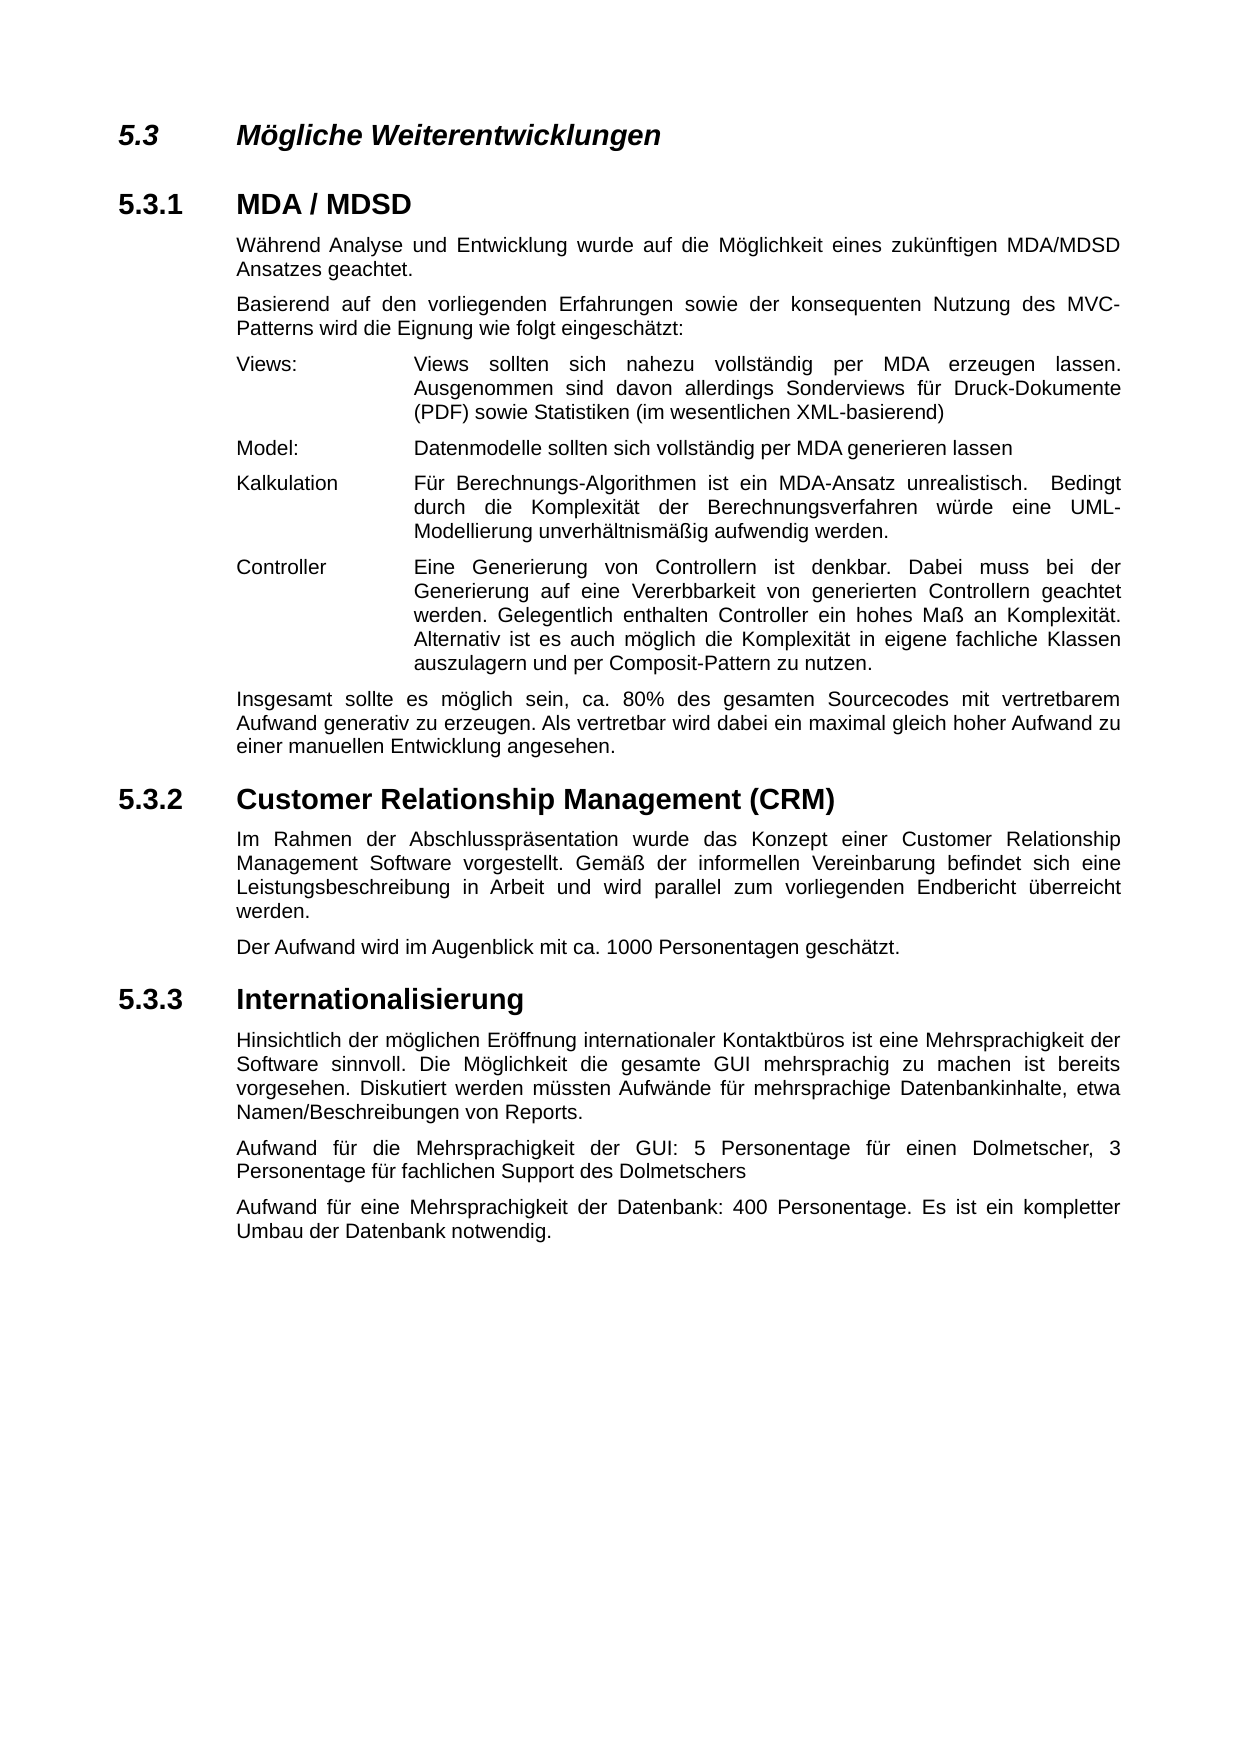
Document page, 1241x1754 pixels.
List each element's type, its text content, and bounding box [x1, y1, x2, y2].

text Views: Views sollten sich nahezu vollständig per MDA erzeugen lassen. Ausgenommen sind davon allerdings Sonderviews für Druck-Dokumente (PDF) sowie Statistiken (im wesentlichen XML-basierend) [236, 352, 1122, 424]
text Während Analyse und Entwicklung wurde auf die Möglichkeit eines zukünftigen MDA/MDSD Ansatzes geachtet. [236, 232, 1122, 280]
text Hinsichtlich der möglichen Eröffnung internationaler Kontaktbüros ist eine Mehrsprachigkeit der Software sinnvoll. Die Möglichkeit die gesamte GUI mehrsprachig zu machen ist bereits vorgesehen. Diskutiert werden müssten Aufwände für mehrsprachige Datenbankinhalte, etwa Namen/Beschreibungen von Reports. [236, 1028, 1122, 1123]
subtitle Internationalisierung [118, 982, 1122, 1016]
text Der Aufwand wird im Augenblick mit ca. 1000 Personentagen geschätzt. [236, 935, 1122, 959]
subtitle Customer Relationship Management (CRM) [118, 782, 1122, 815]
text Aufwand für die Mehrsprachigkeit der GUI: 5 Personentage für einen Dolmetscher, 3 Personentage für fachlichen Support des Dolmetschers [236, 1135, 1122, 1183]
text Im Rahmen der Abschlusspräsentation wurde das Konzept einer Customer Relationship Management Software vorgestellt. Gemäß der informellen Vereinbarung befindet sich eine Leistungsbeschreibung in Arbeit und wird parallel zum vorliegenden Endbericht überreicht werden. [236, 827, 1122, 923]
text Basierend auf den vorliegenden Erfahrungen sowie der konsequenten Nutzung des MVC-Patterns wird die Eignung wie folgt eingeschätzt: [236, 292, 1122, 340]
text Controller Eine Generierung von Controllern ist denkbar. Dabei muss bei der Generierung auf eine Vererbbarkeit von generierten Controllern geachtet werden. Gelegentlich enthalten Controller ein hohes Maß an Komplexität. Alternativ ist es auch möglich die Komplexität in eigene fachliche Klassen auszulagern und per Composit-Pattern zu nutzen. [236, 555, 1122, 674]
text Insgesamt sollte es möglich sein, ca. 80% des gesamten Sourcecodes mit vertretbarem Aufwand generativ zu erzeugen. Als vertretbar wird dabei ein maximal gleich hoher Aufwand zu einer manuellen Entwicklung angesehen. [236, 686, 1122, 758]
text Aufwand für eine Mehrsprachigkeit der Datenbank: 400 Personentage. Es ist ein kompletter Umbau der Datenbank notwendig. [236, 1195, 1122, 1243]
subtitle MDA / MDSD [118, 187, 1122, 221]
text Kalkulation Für Berechnungs-Algorithmen ist ein MDA-Ansatz unrealistisch. Bedingt durch die Komplexität der Berechnungsverfahren würde eine UML-Modellierung unverhältnismäßig aufwendig werden. [236, 471, 1122, 543]
text Model: Datenmodelle sollten sich vollständig per MDA generieren lassen [236, 435, 1122, 459]
subtitle Mögliche Weiterentwicklungen [118, 118, 1122, 152]
